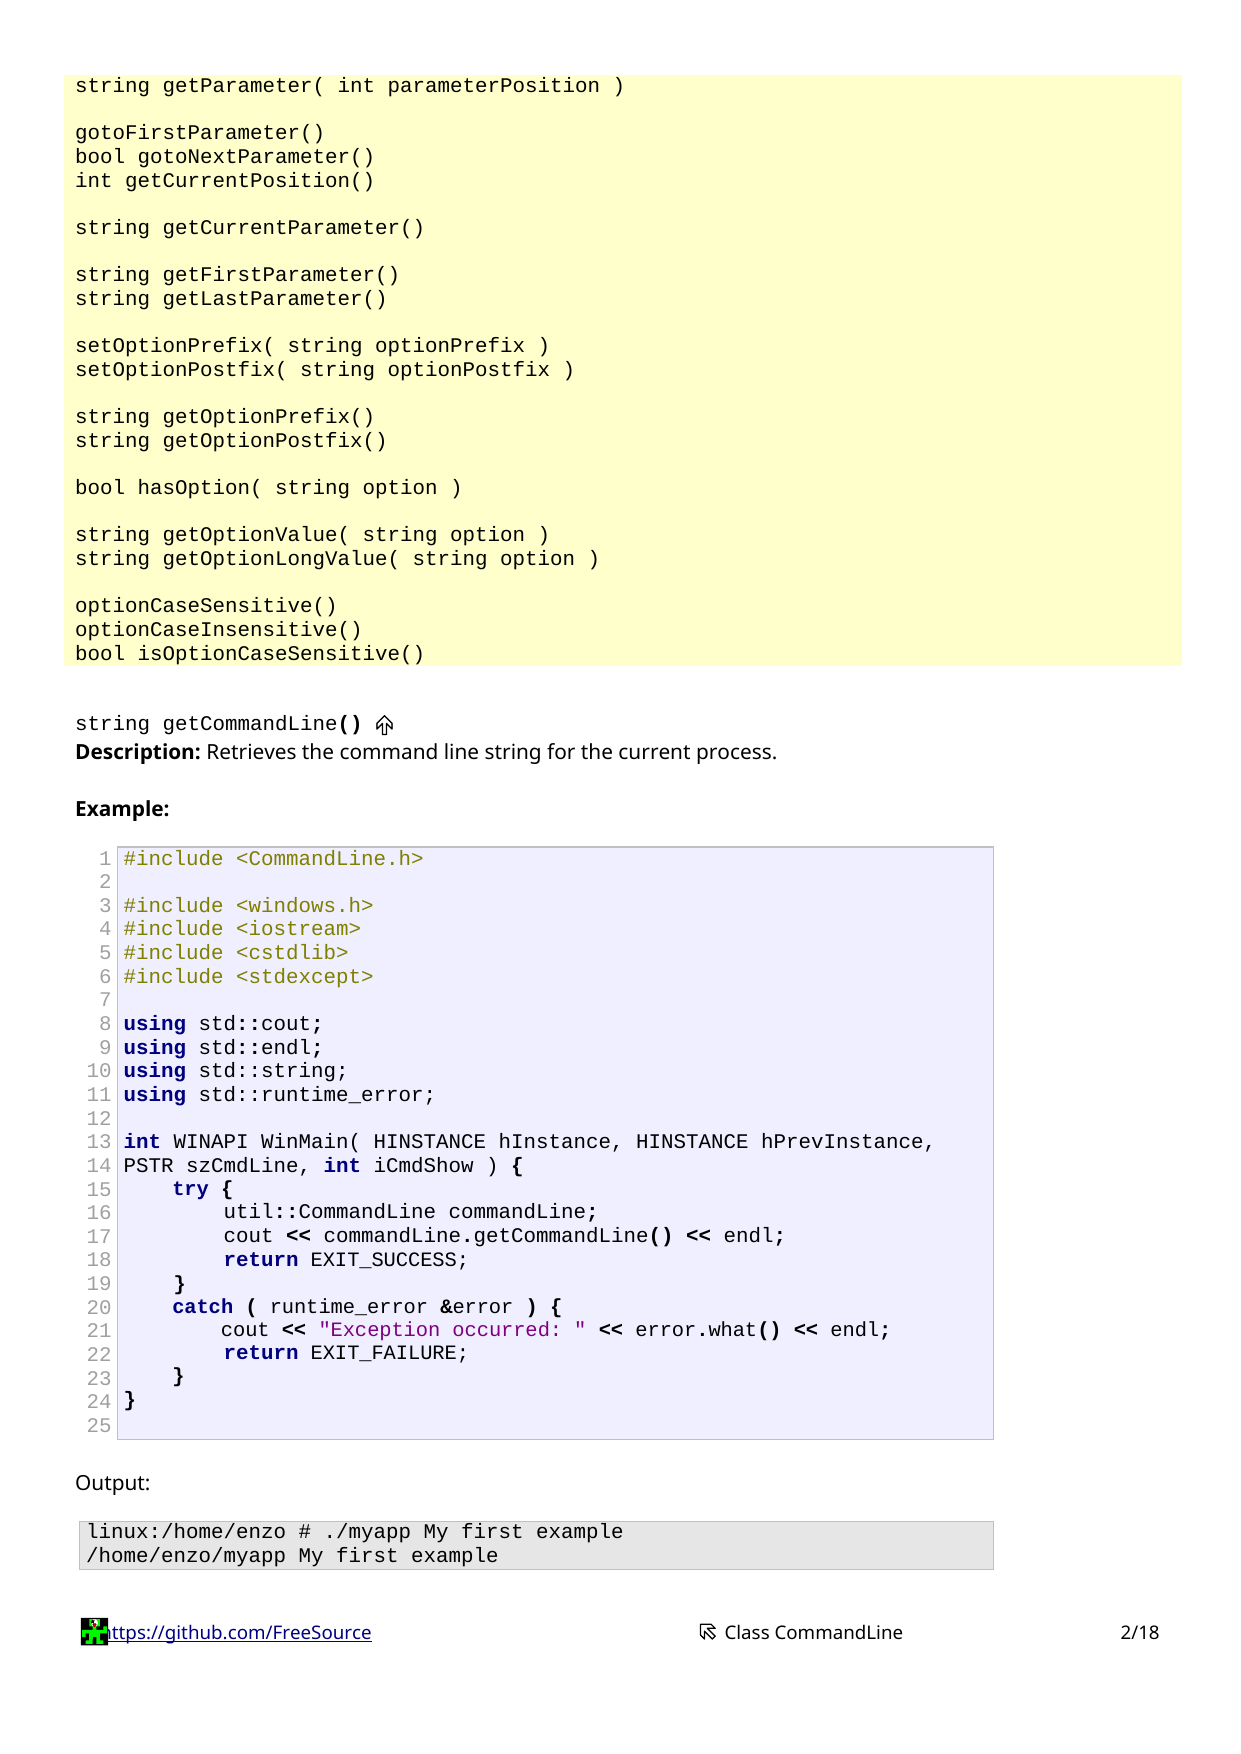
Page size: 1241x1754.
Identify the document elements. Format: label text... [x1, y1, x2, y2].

table_header string getParameter( int parameterPosition ) gotoFirstParameter() bool gotoNextParameter() int getCurrentPosition() string getCurrentParameter() string getFirstParameter() string getLastParameter() setOptionPrefix( string optionPrefix ) setOptionPostfix( string optionPostfix ) string getOptionPrefix() string getOptionPostfix() bool hasOption( string option ) string getOptionValue( string option ) string getOptionLongValue( string option ) optionCaseSensitive() optionCaseInsensitive() bool isOptionCaseSensitive() [64, 75, 1182, 666]
table_header 1 2 3 4 5 6 7 8 9 10 11 12 13 14 15 16 17 18 19 20 21 22 23 24 25 [80, 846, 117, 1439]
table_header #include <CommandLine.h> #include <windows.h> #include <iostream> #include <cstdlib> #include <stdexcept> using std::cout; using std::endl; using std::string; using std::runtime_error; int WINAPI WinMain( HINSTANCE hInstance, HINSTANCE hPrevInstance, PSTR szCmdLine, int iCmdShow ) { try { util::CommandLine commandLine; cout << commandLine.getCommandLine() << endl; return EXIT_SUCCESS; } catch ( runtime_error &error ) { cout << "Exception occurred: " << error.what() << endl; return EXIT_FAILURE; } } [118, 848, 993, 1439]
text Output: [75, 1468, 1165, 1497]
text Description: Retrieves the command line string for the current process. [75, 737, 1165, 766]
text Example: [75, 794, 1165, 846]
table_header linux:/home/enzo # ./myapp My first example /home/enzo/myapp My first example [80, 1522, 993, 1569]
text string getCommandLine()  [75, 713, 1165, 737]
